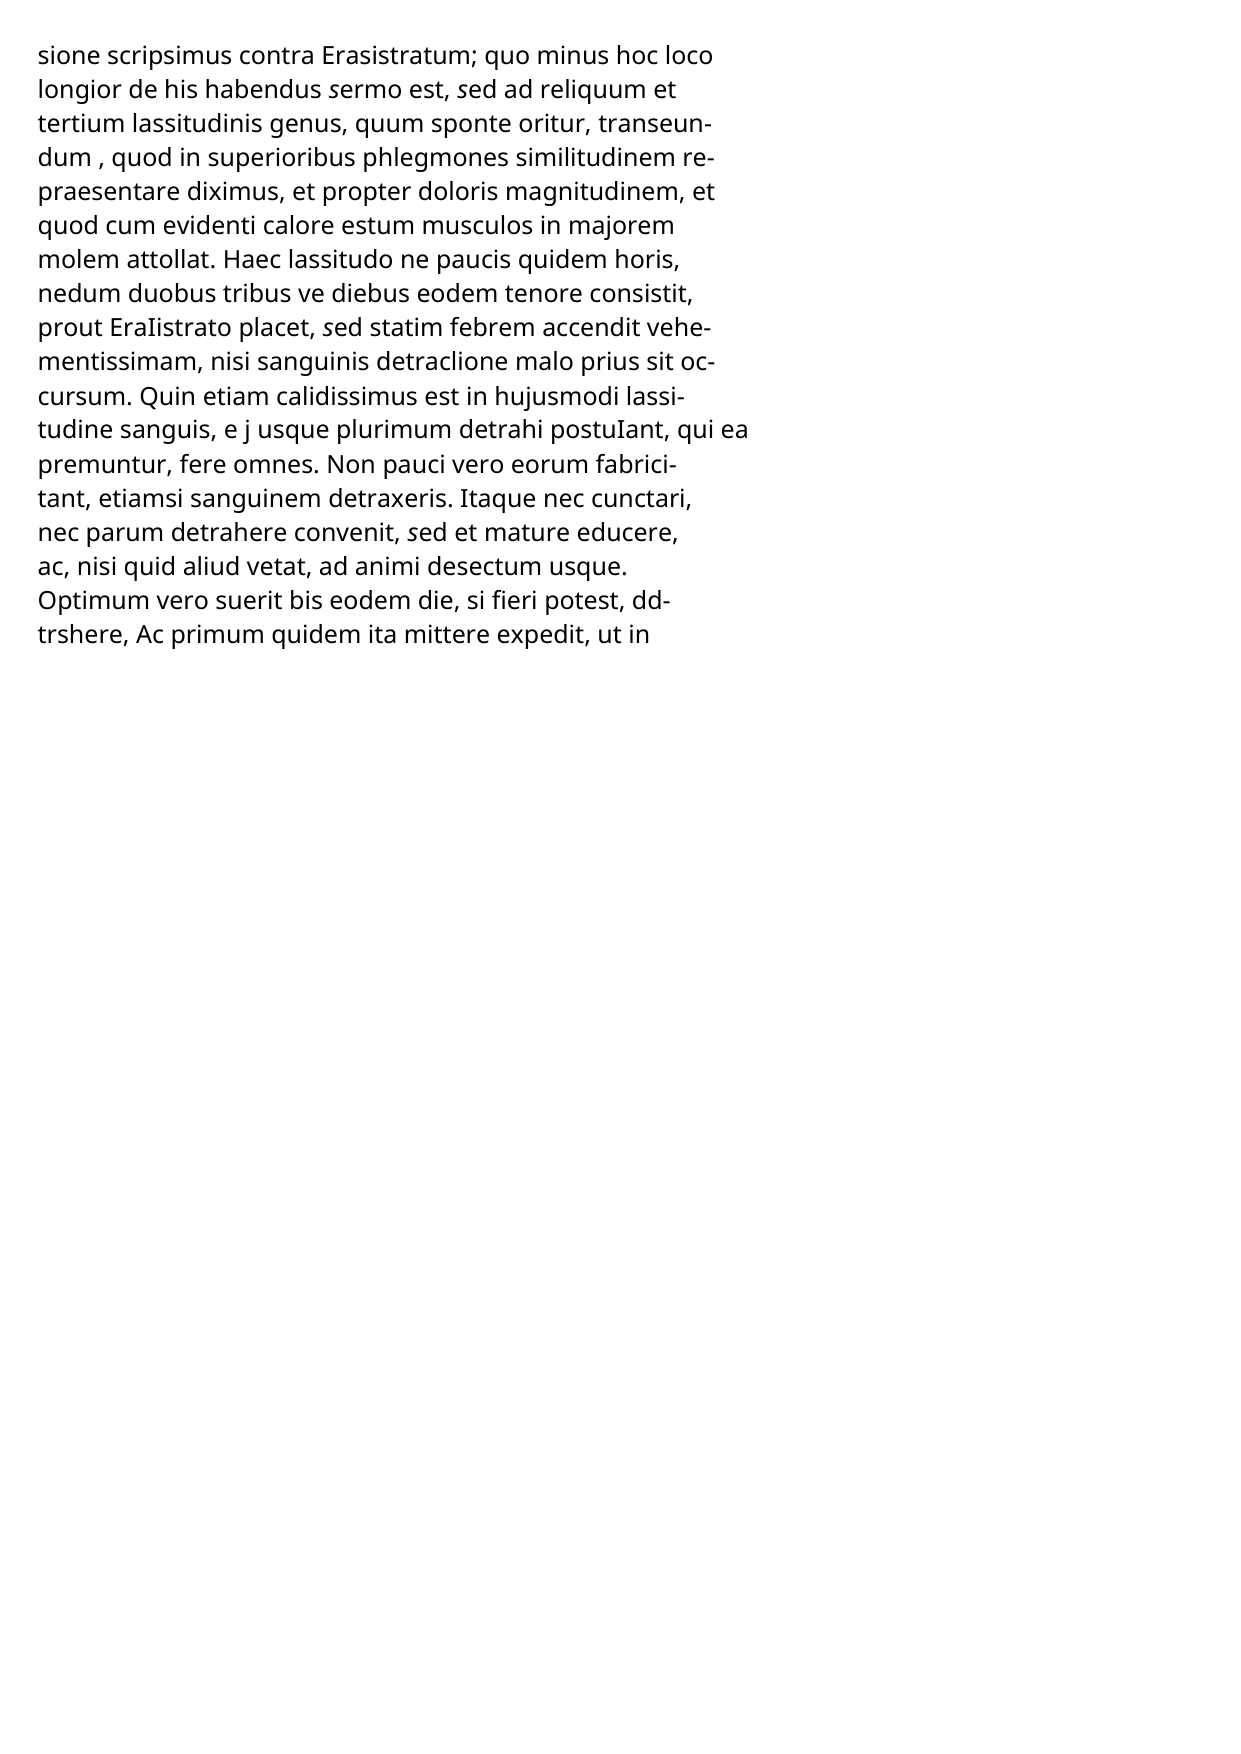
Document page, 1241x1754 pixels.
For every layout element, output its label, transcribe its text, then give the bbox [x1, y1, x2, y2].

text sione scripsimus contra Erasistratum; quo minus hoc loco longior de his habendus sermo est, sed ad reliquum et tertium lassitudinis genus, quum sponte oritur, transeun- dum , quod in superioribus phlegmones similitudinem re- praesentare diximus, et propter doloris magnitudinem, et quod cum evidenti calore estum musculos in majorem molem attollat. Haec lassitudo ne paucis quidem horis, nedum duobus tribus ve diebus eodem tenore consistit, prout EraIistrato placet, sed statim febrem accendit vehe- mentissimam, nisi sanguinis detraclione malo prius sit oc- cursum. Quin etiam calidissimus est in hujusmodi lassi- tudine sanguis, e j usque plurimum detrahi postuIant, qui ea premuntur, fere omnes. Non pauci vero eorum fabrici- tant, etiamsi sanguinem detraxeris. Itaque nec cunctari, nec parum detrahere convenit, sed et mature educere, ac, nisi quid aliud vetat, ad animi desectum usque. Optimum vero suerit bis eodem die, si fieri potest, dd- trshere, Ac primum quidem ita mittere expedit, ut in [37, 37, 1203, 651]
